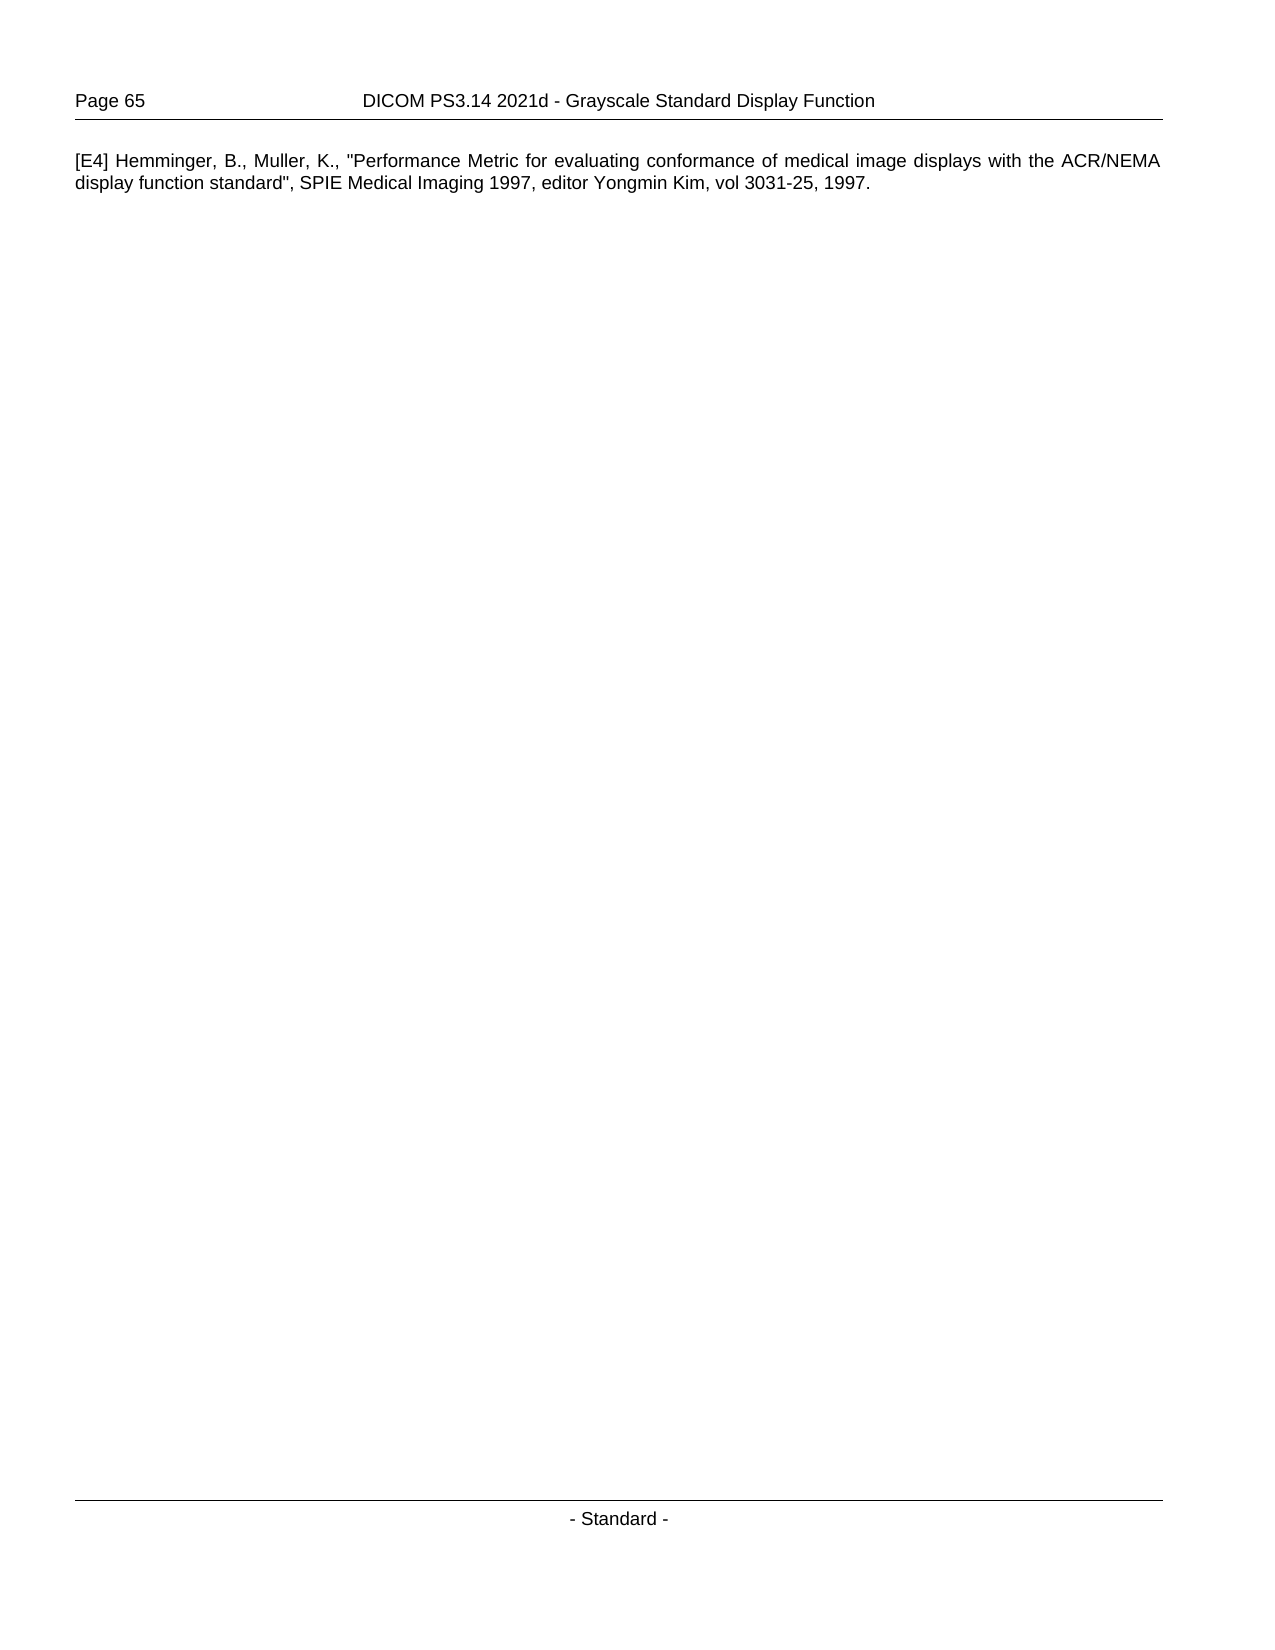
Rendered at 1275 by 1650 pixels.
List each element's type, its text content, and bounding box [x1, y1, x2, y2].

text [E4] Hemminger, B., Muller, K., "Performance Metric for evaluating conformance of medical image displays with the ACR/NEMA display function standard", SPIE Medical Imaging 1997, editor Yongmin Kim, vol 3031-25, 1997. [75, 150, 1162, 193]
